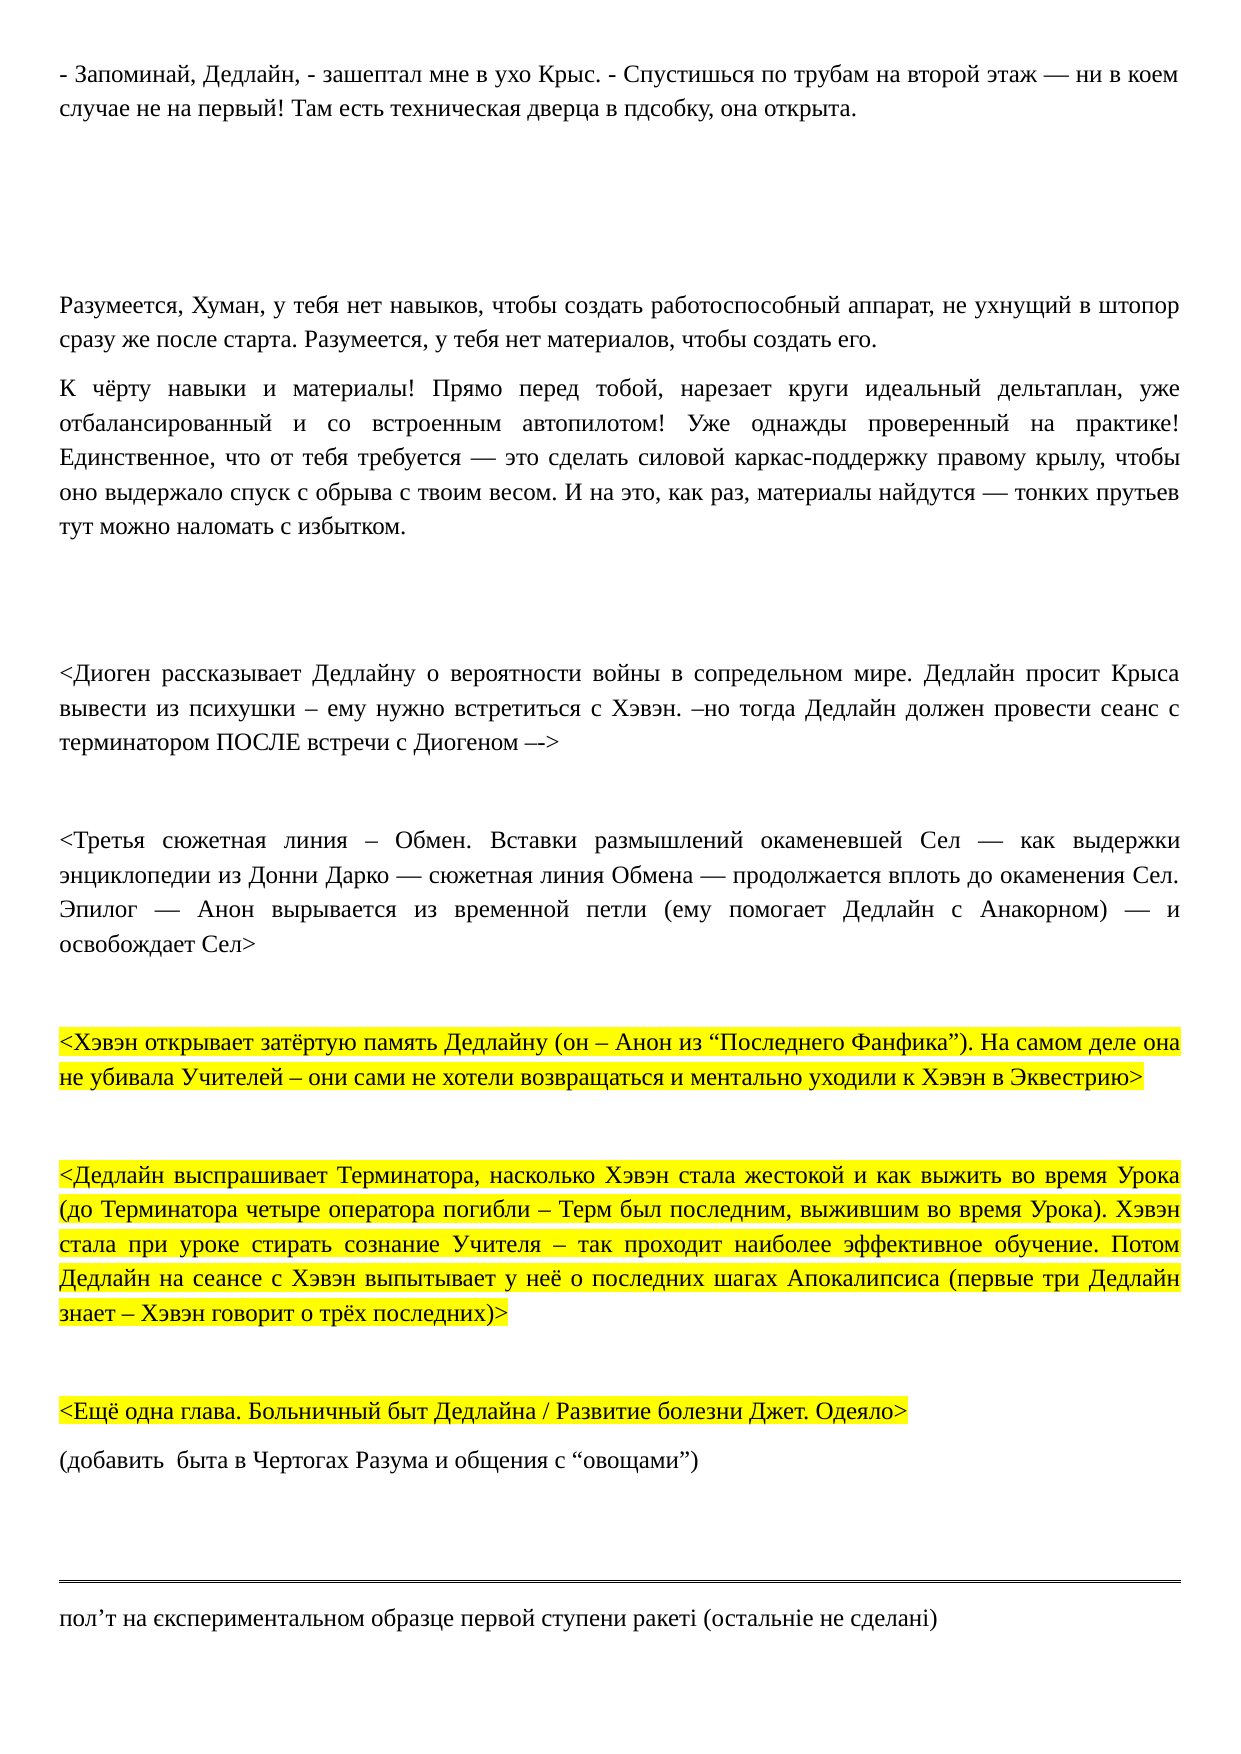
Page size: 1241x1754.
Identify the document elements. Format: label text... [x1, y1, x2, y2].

text <Диоген рассказывает Дедлайну о вероятности войны в сопредельном мире. Дедлайн просит Крыса вывести из психушки – ему нужно встретиться с Хэвэн. –но тогда Дедлайн должен провести сеанс с терминатором ПОСЛЕ встречи с Диогеном –-> [59, 658, 1181, 756]
text Разумеется, Хуман, у тебя нет навыков, чтобы создать работоспособный аппарат, не ухнущий в штопор сразу же после старта. Разумеется, у тебя нет материалов, чтобы создать его. [59, 290, 1181, 353]
text пол’т на єкспериментальном образце первой ступени ракеті (остальніе не сделані) [59, 1603, 1181, 1632]
text <Ещё одна глава. Больничный быт Дедлайна / Развитие болезни Джет. Одеяло> [59, 1396, 1181, 1424]
text К чёрту навыки и материалы! Прямо перед тобой, нарезает круги идеальный дельтаплан, уже отбалансированный и со встроенным автопилотом! Уже однажды проверенный на практике! Единственное, что от тебя требуется — это сделать силовой каркас-поддержку правому крылу, чтобы оно выдержало спуск с обрыва с твоим весом. И на это, как раз, материалы найдутся — тонких прутьев тут можно наломать с избытком. [59, 373, 1181, 540]
text <Хэвэн открывает затёртую память Дедлайну (он – Анон из “Последнего Фанфика”). На самом деле она не убивала Учителей – они сами не хотели возвращаться и ментально уходили к Хэвэн в Эквестрию> [59, 1027, 1181, 1090]
text <Дедлайн выспрашивает Терминатора, насколько Хэвэн стала жестокой и как выжить во время Урока (до Терминатора четыре оператора погибли – Терм был последним, выжившим во время Урока). Хэвэн стала при уроке стирать сознание Учителя – так проходит наиболее эффективное обучение. Потом Дедлайн на сеансе с Хэвэн выпытывает у неё о последних шагах Апокалипсиса (первые три Дедлайн знает – Хэвэн говорит о трёх последних)> [59, 1160, 1181, 1326]
text - Запоминай, Дедлайн, - зашептал мне в ухо Крыс. - Спустишься по трубам на второй этаж — ни в коем случае не на первый! Там есть техническая дверца в пдсобку, она открыта. [59, 59, 1181, 122]
text <Третья сюжетная линия – Обмен. Вставки размышлений окаменевшей Сел — как выдержки энциклопедии из Донни Дарко — сюжетная линия Обмена — продолжается вплоть до окаменения Сел. Эпилог — Анон вырывается из временной петли (ему помогает Дедлайн с Анакорном) — и освобождает Сел> [59, 826, 1181, 958]
text (добавить быта в Чертогах Разума и общения с “овощами”) [59, 1445, 1181, 1473]
